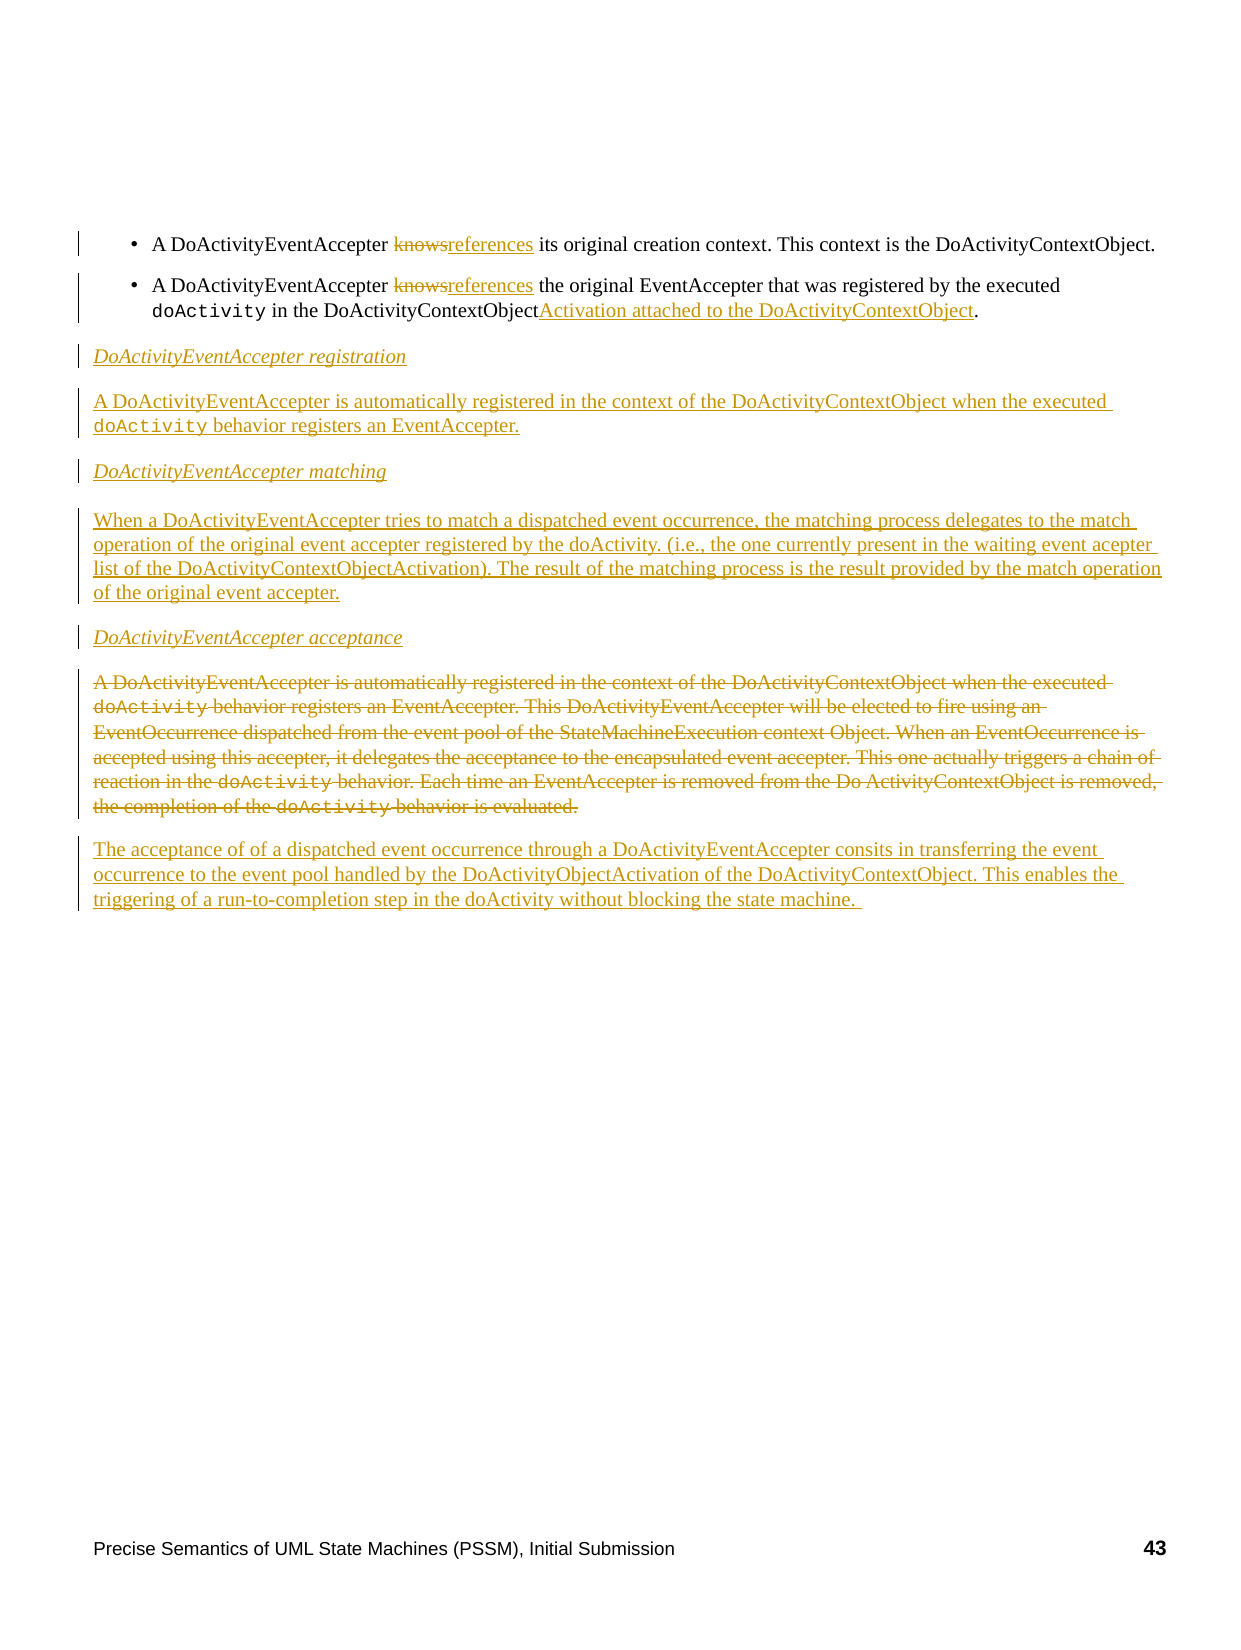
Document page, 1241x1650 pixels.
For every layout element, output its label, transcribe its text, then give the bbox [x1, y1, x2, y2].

text The acceptance of of a dispatched event occurrence through a DoActivityEventAccepter consits in transferring the event occurrence to the event pool handled by the DoActivityObjectActivation of the DoActivityContextObject. This enables the triggering of a run-to-completion step in the doActivity without blocking the state machine. [93, 669, 1164, 819]
subtitle DoActivityEventAccepter acceptance [93, 625, 1164, 649]
text A DoActivityEventAccepter is automatically registered in the context of the DoActivityContextObject when the executed doActivity behavior registers an EventAccepter. [93, 388, 1164, 438]
text When a DoActivityEventAccepter tries to match a dispatched event occurrence, the matching process delegates to the match operation of the original event accepter registered by the doActivity. (i.e., the one currently present in the waiting event acepter list of the DoActivityContextObjectActivation). The result of the matching process is the result provided by the match operation of the original event accepter. [93, 508, 1164, 604]
list A DoActivityEventAccepter references the original EventAccepter that was registered by the executed doActivity in the DoActivityContextObjectActivation attached to the DoActivityContextObject. [131, 273, 1164, 323]
subtitle DoActivityEventAccepter matching [93, 459, 1164, 483]
subtitle DoActivityEventAccepter registration [93, 344, 1164, 368]
list A DoActivityEventAccepter references its original creation context. This context is the DoActivityContextObject. [131, 231, 1164, 256]
